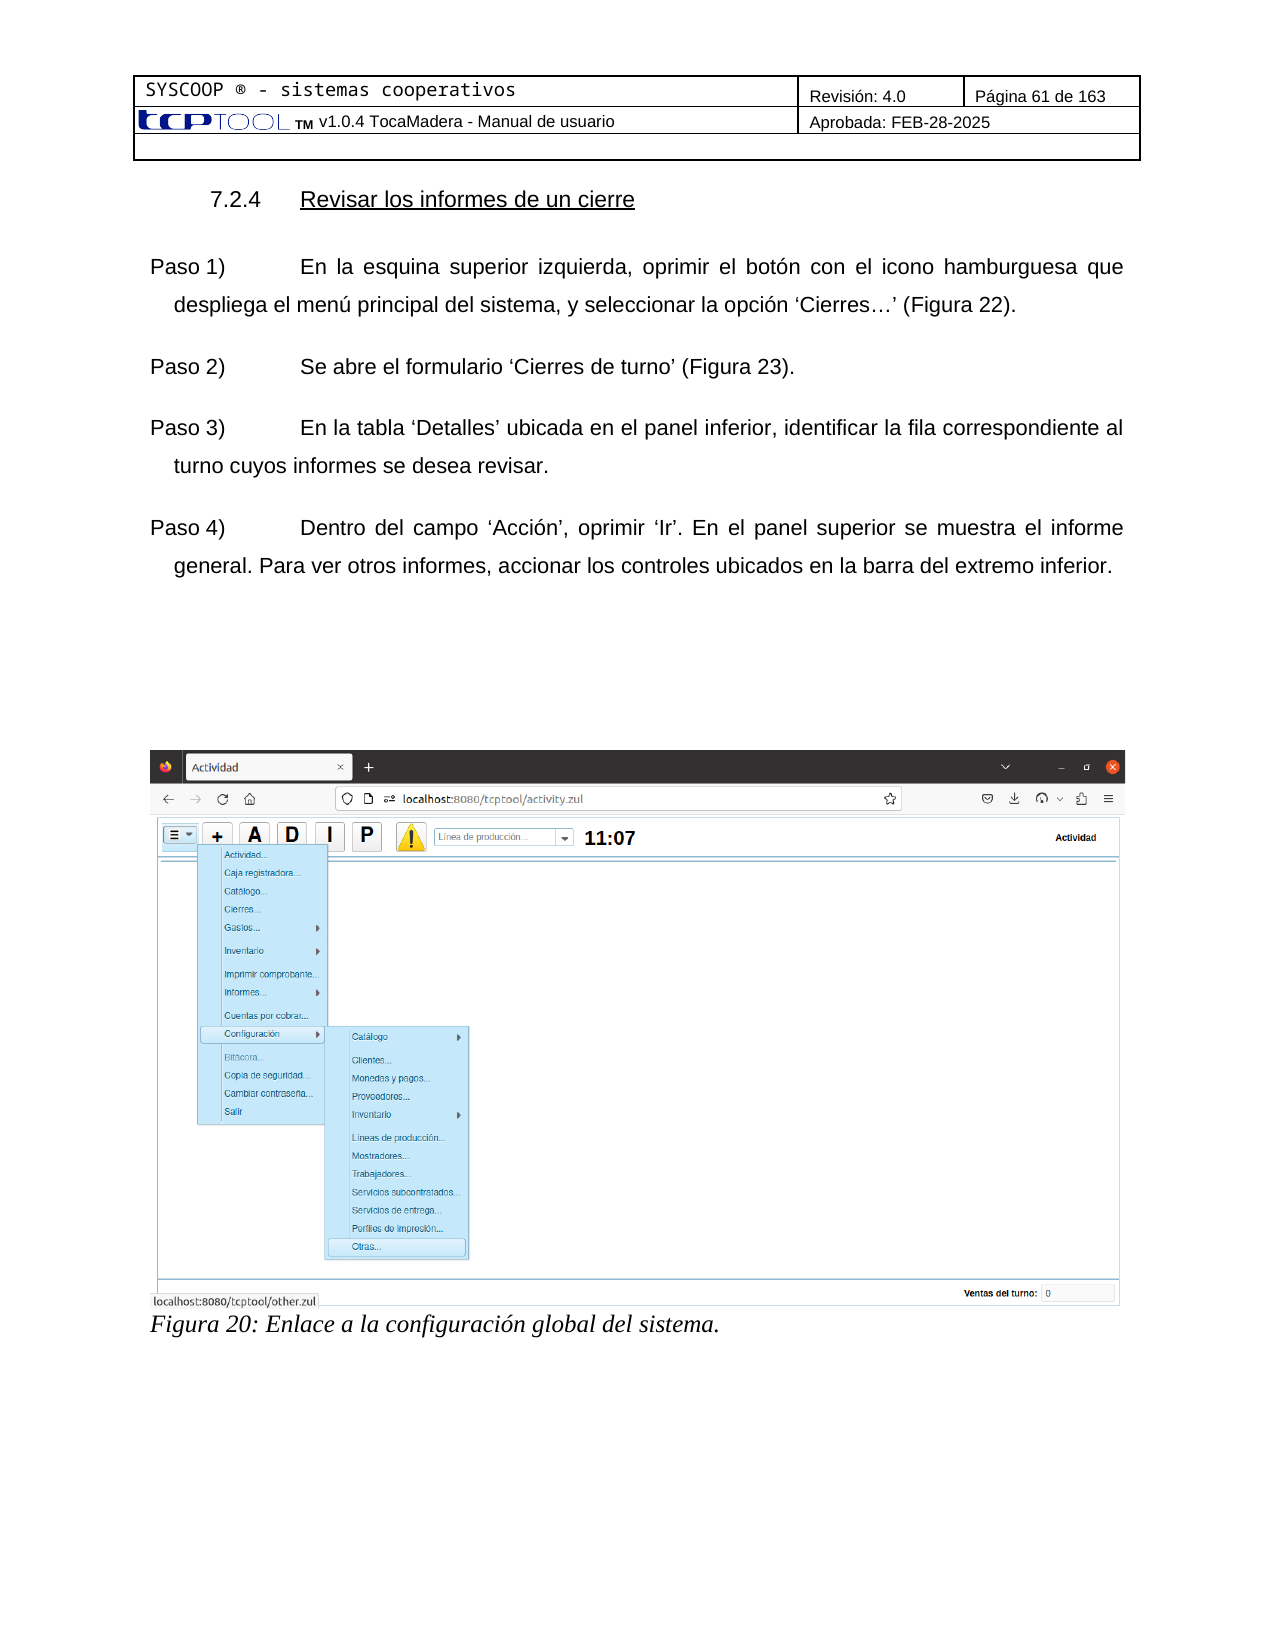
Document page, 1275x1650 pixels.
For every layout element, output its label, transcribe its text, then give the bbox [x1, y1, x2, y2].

list En la esquina superior izquierda, oprimir el botón con el icono hamburguesa que despliega el menú principal del sistema, y seleccionar la opción ‘Cierres…’ (Figura 22). [150, 254, 1125, 317]
list Se abre el formulario ‘Cierres de turno’ (Figura 23). [150, 353, 1125, 379]
subtitle Revisar los informes de un cierre [210, 186, 1125, 212]
list Dentro del campo ‘Acción’, oprimir ‘Ir’. En el panel superior se muestra el informe general. Para ver otros informes, accionar los controles ubicados en la barra del extremo inferior. [150, 515, 1125, 578]
picture [138, 110, 290, 130]
text Figura 20: Enlace a la configuración global del sistema. [150, 1309, 1125, 1337]
list En la tabla ‘Detalles’ ubicada en el panel inferior, identificar la fila correspondiente al turno cuyos informes se desea revisar. [150, 415, 1125, 478]
picture [150, 750, 1125, 1309]
